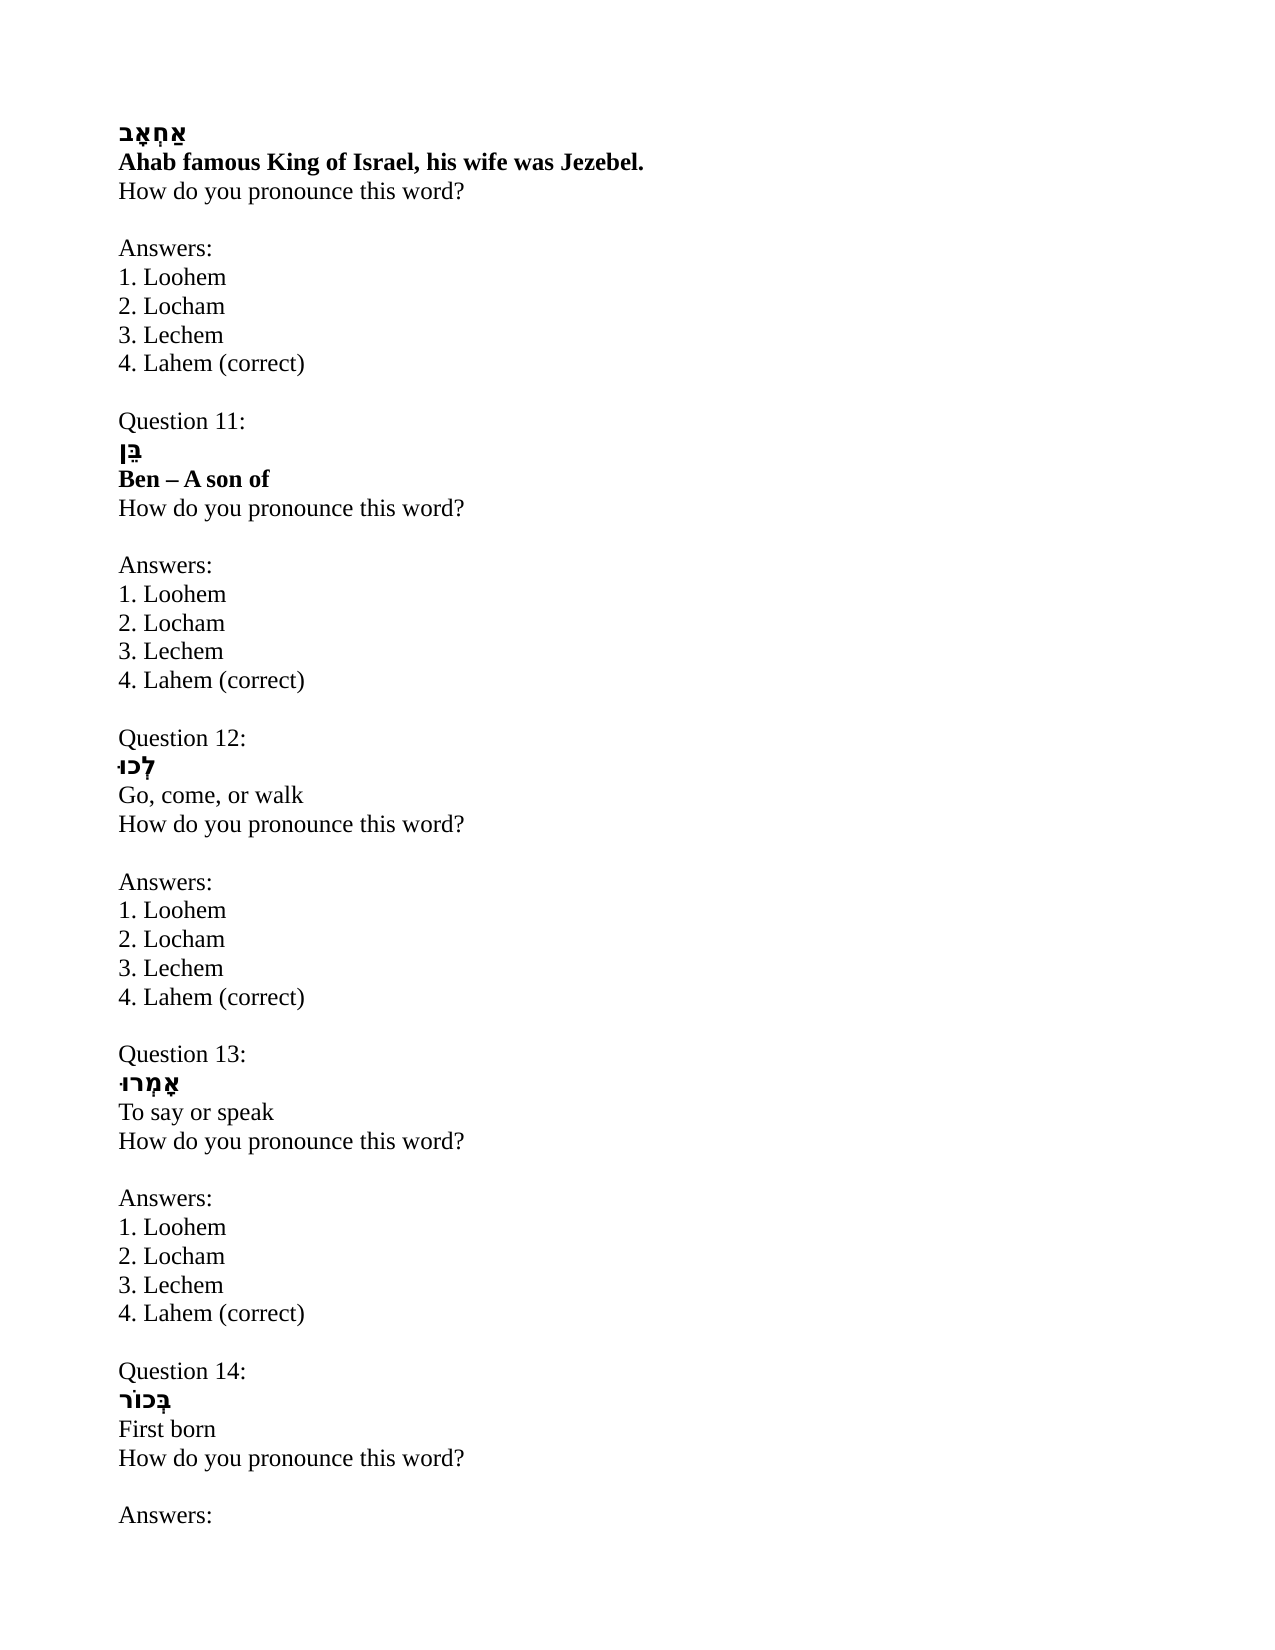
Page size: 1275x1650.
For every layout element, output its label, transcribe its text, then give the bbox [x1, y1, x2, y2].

text How do you pronounce this word? [118, 1443, 1157, 1471]
text How do you pronounce this word? [118, 176, 1157, 205]
text 2. Locham [118, 924, 1157, 953]
text 3. Lechem [118, 636, 1157, 665]
text Answers: [118, 233, 1157, 262]
text Answers: [118, 1183, 1157, 1212]
text בֵּן [118, 435, 1157, 464]
text 3. Lechem [118, 320, 1157, 348]
text 1. Loohem [118, 896, 1157, 924]
text אָמְרוּ [118, 1068, 1157, 1097]
text Ahab famous King of Israel, his wife was Jezebel. [118, 147, 1157, 176]
text Question 11: [118, 406, 1157, 435]
text To say or speak [118, 1097, 1157, 1126]
text 2. Locham [118, 291, 1157, 320]
text 1. Loohem [118, 1212, 1157, 1241]
text 2. Locham [118, 1241, 1157, 1270]
text Answers: [118, 1500, 1157, 1529]
text 4. Lahem (correct) [118, 348, 1157, 377]
text Answers: [118, 550, 1157, 579]
text How do you pronounce this word? [118, 493, 1157, 521]
text Question 14: [118, 1356, 1157, 1385]
text 4. Lahem (correct) [118, 1298, 1157, 1327]
text Question 13: [118, 1039, 1157, 1068]
text לְכוּ [118, 751, 1157, 781]
text 2. Locham [118, 608, 1157, 636]
text How do you pronounce this word? [118, 809, 1157, 838]
text Go, come, or walk [118, 781, 1157, 809]
text First born [118, 1414, 1157, 1443]
text Question 12: [118, 723, 1157, 751]
text בְּכוֹר [118, 1385, 1157, 1414]
text 3. Lechem [118, 1270, 1157, 1298]
text 1. Loohem [118, 262, 1157, 291]
text How do you pronounce this word? [118, 1126, 1157, 1155]
text Answers: [118, 867, 1157, 896]
text 4. Lahem (correct) [118, 982, 1157, 1011]
text אַחְאָב‎ [118, 118, 1157, 147]
text 3. Lechem [118, 953, 1157, 982]
text 4. Lahem (correct) [118, 665, 1157, 694]
text Ben – A son of [118, 464, 1157, 493]
text 1. Loohem [118, 579, 1157, 608]
